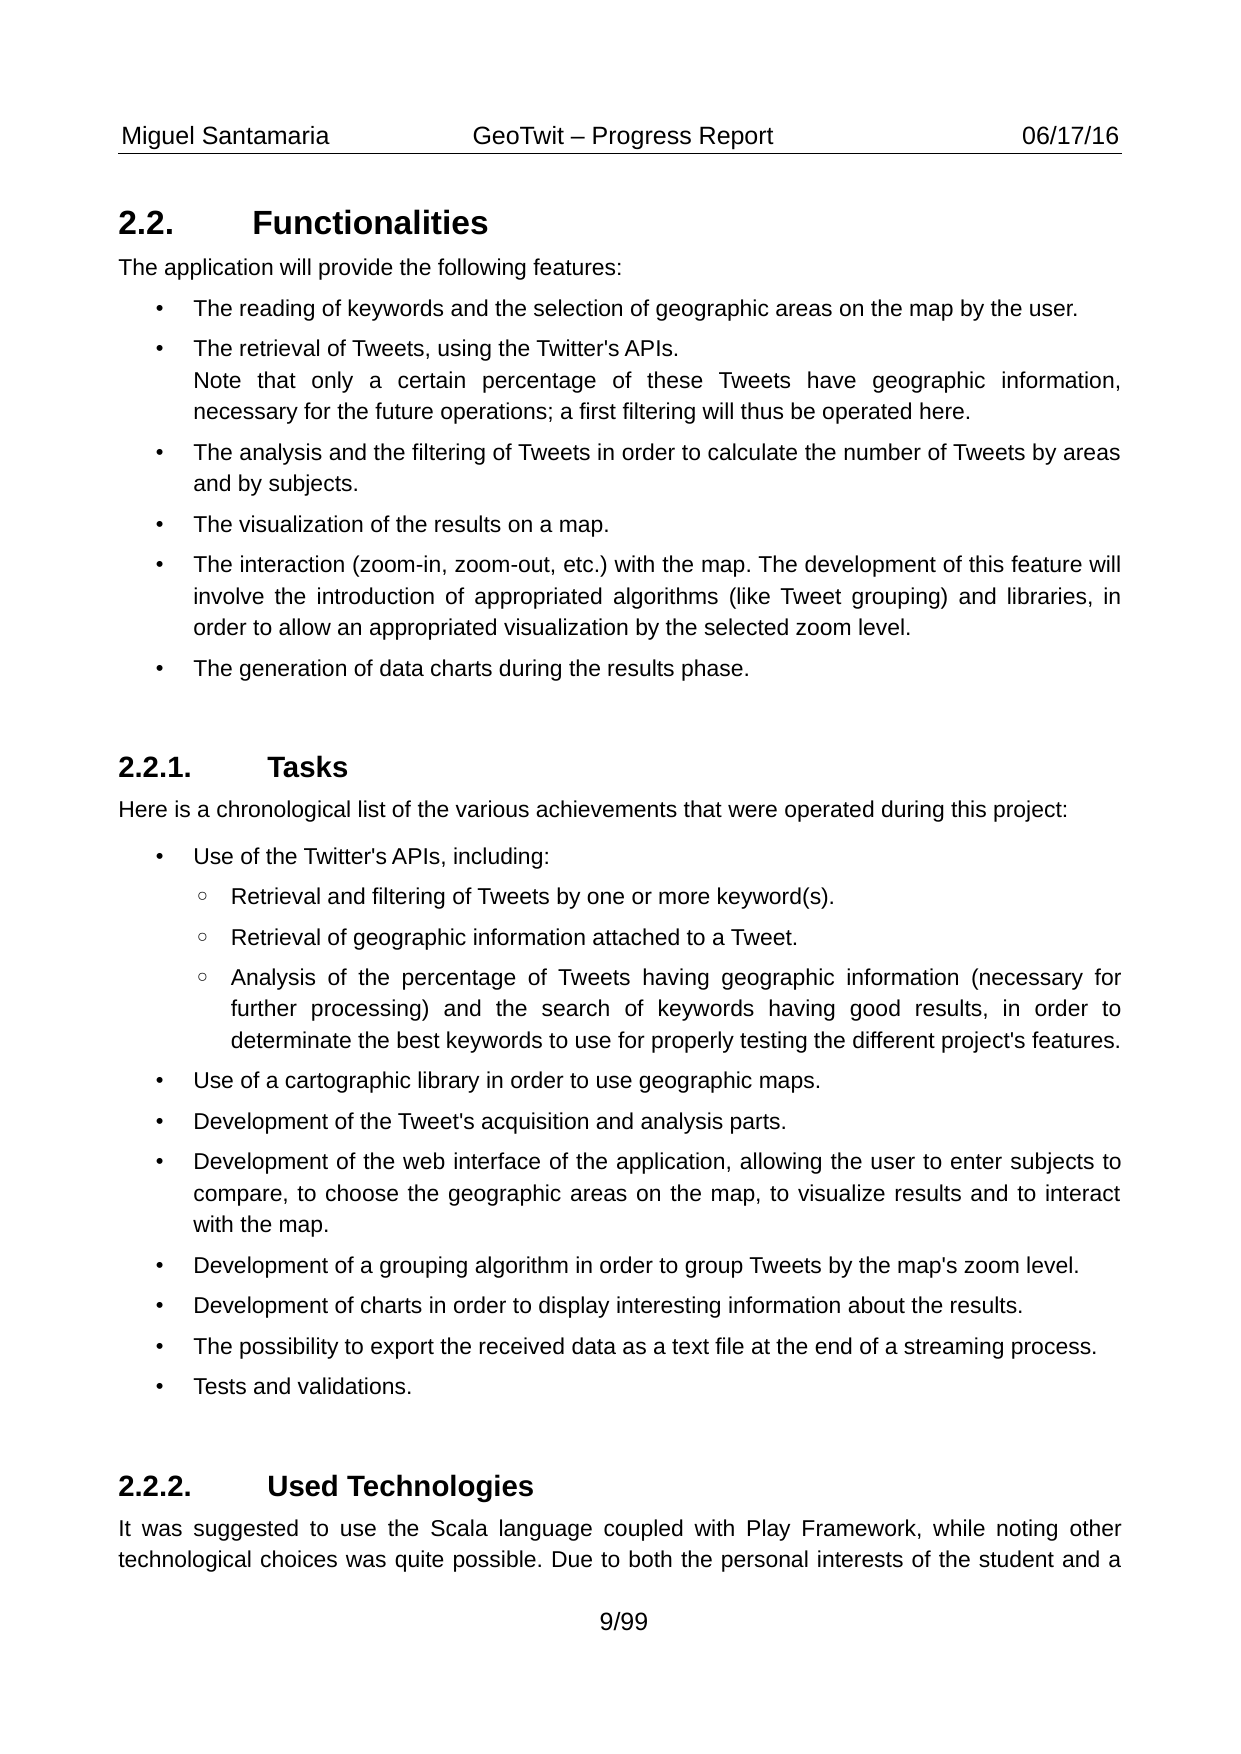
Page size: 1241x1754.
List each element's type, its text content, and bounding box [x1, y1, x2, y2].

list Development of charts in order to display interesting information about the results. [156, 1292, 1122, 1318]
list The reading of keywords and the selection of geographic areas on the map by the user. [156, 295, 1122, 321]
list Retrieval and filtering of Tweets by one or more keyword(s). [193, 883, 1122, 909]
list Development of a grouping algorithm in order to group Tweets by the map's zoom level. [156, 1252, 1122, 1278]
subtitle Functionalities [118, 203, 1122, 242]
list The interaction (zoom-in, zoom-out, etc.) with the map. The development of this feature will involve the introduction of appropriated algorithms (like Tweet grouping) and libraries, in order to allow an appropriated visualization by the selected zoom level. [156, 551, 1122, 641]
list Note that only a certain percentage of these Tweets have geographic information, necessary for the future operations; a first filtering will thus be operated here. [156, 367, 1122, 424]
text Here is a chronological list of the various achievements that were operated during this project: [118, 796, 1122, 823]
list The visualization of the results on a map. [156, 511, 1122, 537]
text The application will provide the following features: [118, 254, 1122, 281]
subtitle Used Technologies [118, 1468, 1122, 1502]
list Development of the Tweet's acquisition and analysis parts. [156, 1108, 1122, 1134]
text It was suggested to use the Scala language coupled with Play Framework, while noting other technological choices was quite possible. Due to both the personal interests of the student and a [118, 1515, 1122, 1573]
list Use of the Twitter's APIs, including: [156, 843, 1122, 869]
list The possibility to export the received data as a text file at the end of a streaming process. [156, 1333, 1122, 1359]
list The analysis and the filtering of Tweets in order to calculate the number of Tweets by areas and by subjects. [156, 439, 1122, 497]
list Tests and validations. [156, 1373, 1122, 1399]
list Use of a cartographic library in order to use geographic maps. [156, 1067, 1122, 1094]
list Retrieval of geographic information attached to a Tweet. [193, 923, 1122, 950]
subtitle Tasks [118, 750, 1122, 784]
list Analysis of the percentage of Tweets having geographic information (necessary for further processing) and the search of keywords having good results, in order to determinate the best keywords to use for properly testing the different project's features. [193, 964, 1122, 1053]
list The generation of data charts during the results phase. [156, 654, 1122, 681]
list Development of the web interface of the application, allowing the user to enter subjects to compare, to choose the geographic areas on the map, to visualize results and to interact with the map. [156, 1148, 1122, 1238]
list The retrieval of Tweets, using the Twitter's APIs. [156, 335, 1122, 361]
